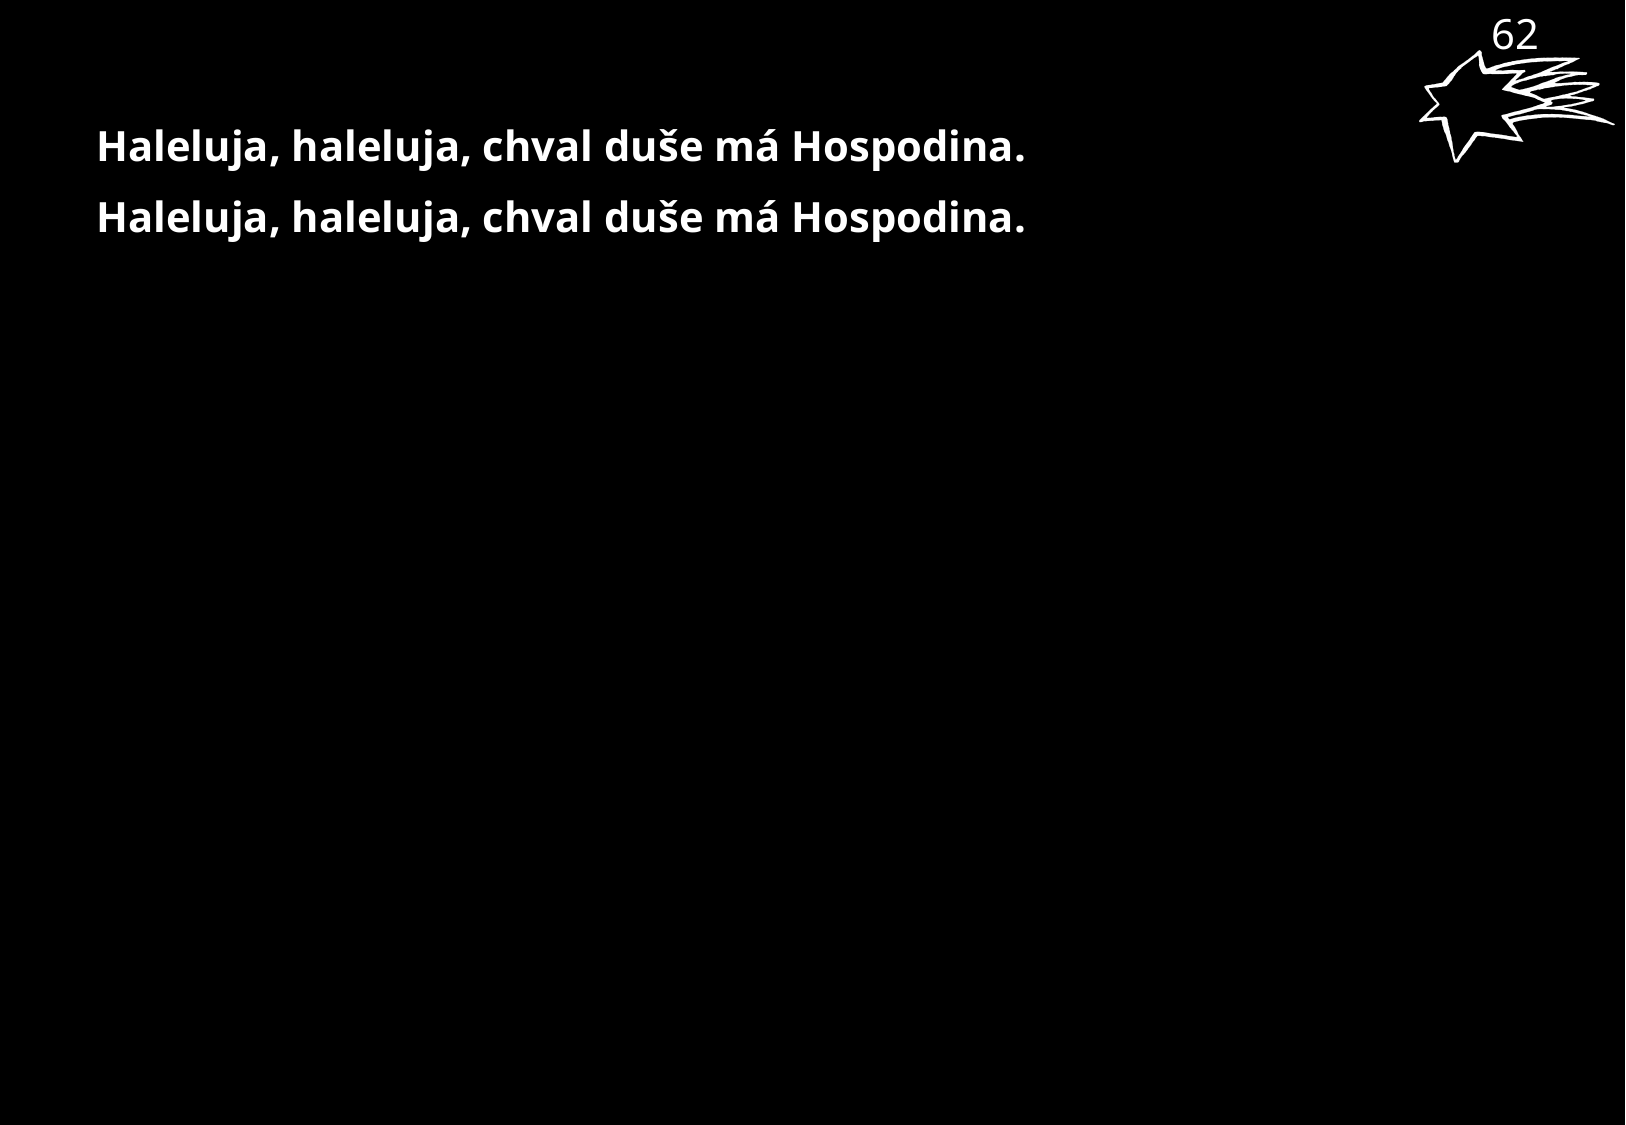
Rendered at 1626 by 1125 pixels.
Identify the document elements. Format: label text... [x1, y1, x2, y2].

text_box 62 [1405, 0, 1626, 66]
list Haleluja, haleluja, chval duše má Hospodina. Haleluja, haleluja, chval duše má Hospodina. [81, 112, 1544, 1101]
